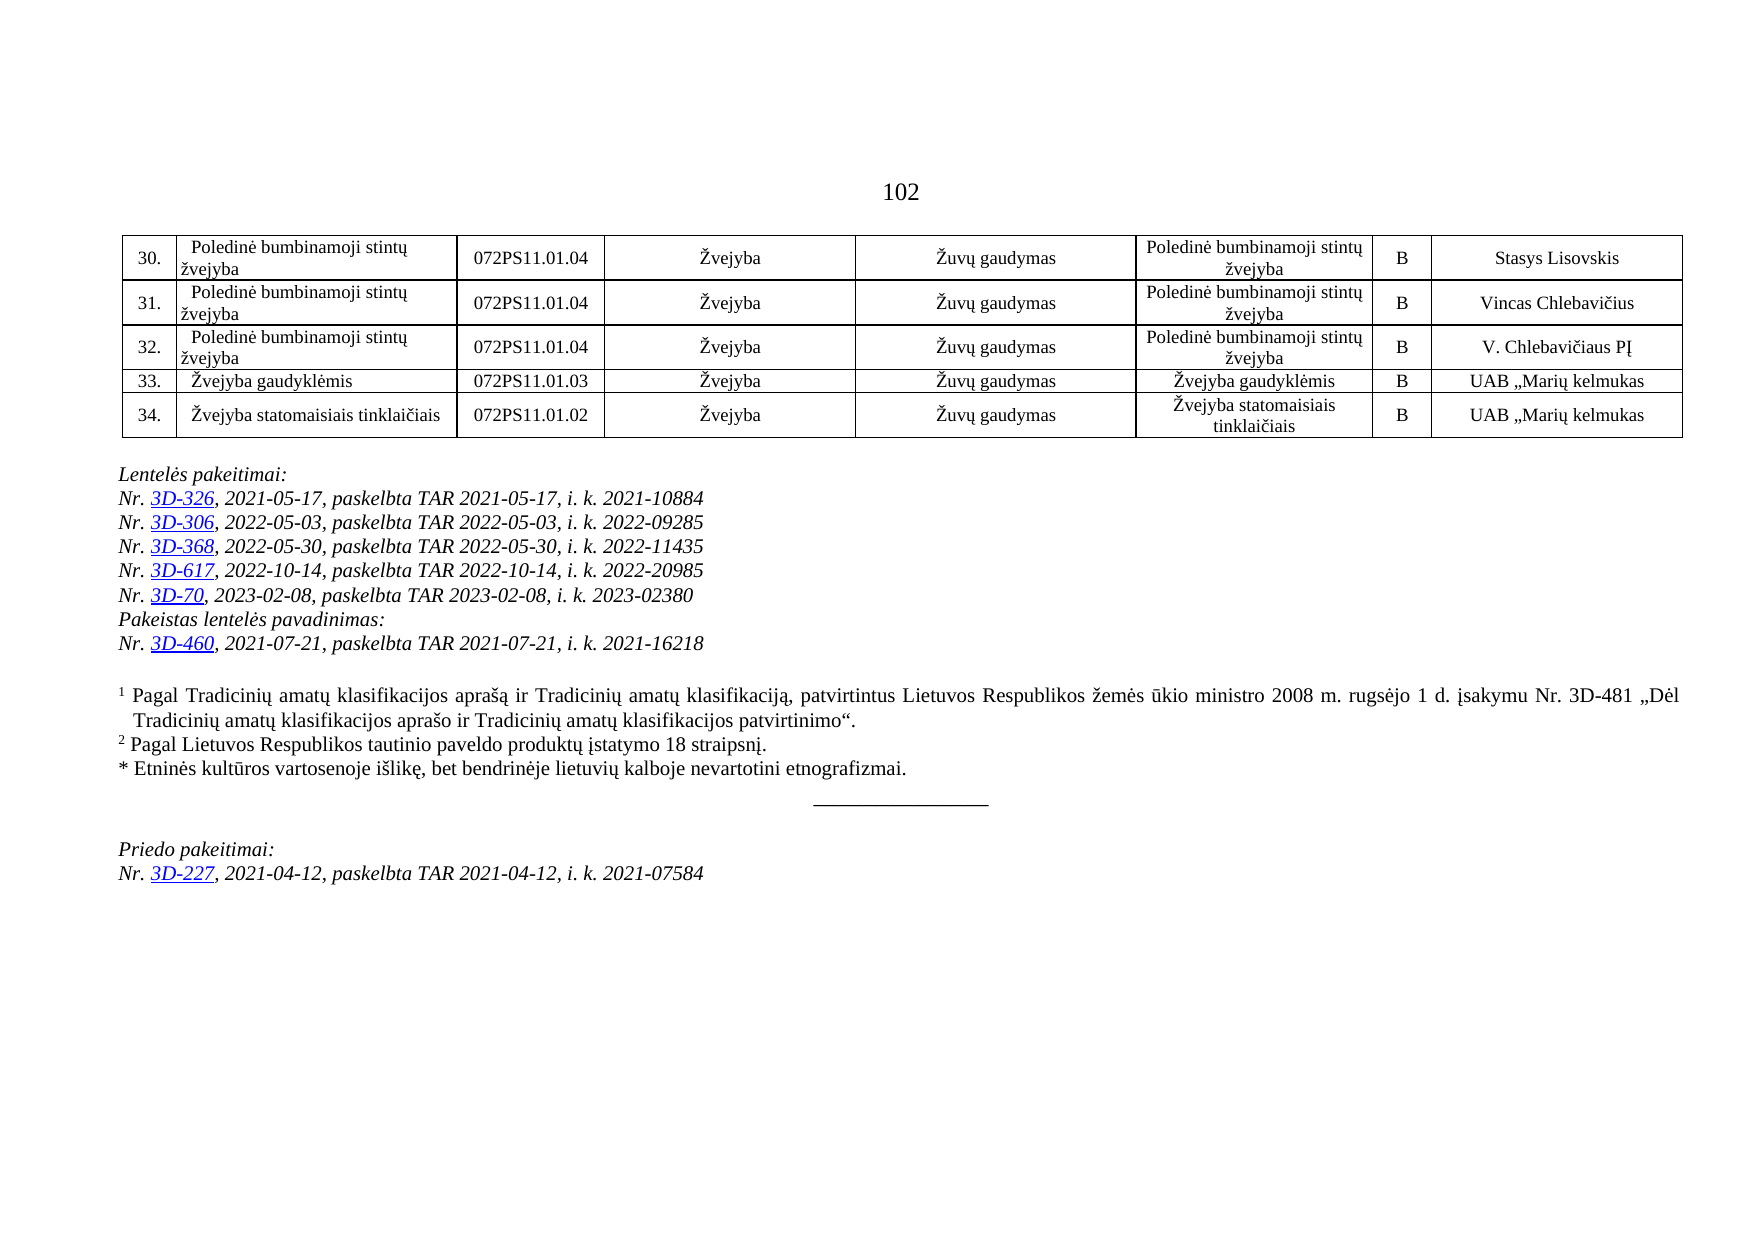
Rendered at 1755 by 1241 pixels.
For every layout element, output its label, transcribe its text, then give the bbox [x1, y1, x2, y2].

table_cell Poledinė bumbinamoji stintų žvejyba [177, 236, 456, 279]
table_cell 072PS11.01.02 [458, 393, 604, 437]
table_cell Poledinė bumbinamoji stintų žvejyba [1137, 281, 1372, 324]
text Nr. 3D-306, 2022-05-03, paskelbta TAR 2022-05-03, i. k. 2022-09285 [118, 510, 1683, 534]
table_cell Žuvų gaudymas [856, 326, 1135, 369]
text Pakeistas lentelės pavadinimas: [118, 607, 1683, 631]
table_cell UAB „Marių kelmukas [1432, 370, 1682, 392]
table_cell 072PS11.01.04 [458, 236, 604, 279]
table_cell Žvejyba statomaisiais tinklaičiais [177, 393, 456, 437]
table_cell 072PS11.01.03 [458, 370, 604, 392]
table_cell B [1373, 393, 1431, 437]
table_cell Žvejyba [605, 281, 855, 324]
table_cell 32. [123, 326, 176, 369]
table_cell Žvejyba statomaisiais tinklaičiais [1137, 393, 1372, 437]
table_cell Žvejyba [605, 326, 855, 369]
table_cell Žuvų gaudymas [856, 236, 1135, 279]
text 2 Pagal Lietuvos Respublikоs tautinio paveldo produktų įstatymo 18 straipsnį. [118, 732, 1683, 756]
table_cell B [1373, 370, 1431, 392]
table_cell UAB „Marių kelmukas [1432, 393, 1682, 437]
table_cell Žvejyba [605, 236, 855, 279]
text Nr. 3D-368, 2022-05-30, paskelbta TAR 2022-05-30, i. k. 2022-11435 [118, 534, 1683, 558]
text Nr. 3D-460, 2021-07-21, paskelbta TAR 2021-07-21, i. k. 2021-16218 [118, 631, 1683, 655]
table_cell B [1373, 281, 1431, 324]
text Nr. 3D-70, 2023-02-08, paskelbta TAR 2023-02-08, i. k. 2023-02380 [118, 582, 1683, 607]
table_cell Žuvų gaudymas [856, 370, 1135, 392]
text ______________ [118, 780, 1683, 808]
text Nr. 3D-617, 2022-10-14, paskelbta TAR 2022-10-14, i. k. 2022-20985 [118, 558, 1683, 582]
table_cell Poledinė bumbinamoji stintų žvejyba [1137, 236, 1372, 279]
table_cell Vincas Chlebavičius [1432, 281, 1682, 324]
table_cell Poledinė bumbinamoji stintų žvejyba [1137, 326, 1372, 369]
text 1 Pagal Tradicinių amatų klasifikacijos aprašą ir Tradicinių amatų klasifikaciją, patvirtintus Lietuvos Respublikоs žemės ūkio ministro 2008 m. rugsėjo 1 d. įsakymu Nr. 3D-481 „Dėl Tradicinių amatų klasifikacijos aprašo ir Tradicinių amatų klasifikacijos patvirtinimo“. [118, 683, 1683, 732]
table_cell Stasys Lisovskis [1432, 236, 1682, 279]
table_cell Žuvų gaudymas [856, 281, 1135, 324]
table_cell Žvejyba gaudyklėmis [177, 370, 456, 392]
table_cell Žvejyba [605, 370, 855, 392]
text * Etninės kultūros vartosenoje išlikę, bet bendrinėje lietuvių kalboje nevartotini etnografizmai. [118, 756, 1683, 780]
table_cell Žvejyba gaudyklėmis [1137, 370, 1372, 392]
table_cell 34. [123, 393, 176, 437]
table_cell Žvejyba [605, 393, 855, 437]
table_cell 072PS11.01.04 [458, 326, 604, 369]
table_cell Poledinė bumbinamoji stintų žvejyba [177, 326, 456, 369]
text Nr. 3D-227, 2021-04-12, paskelbta TAR 2021-04-12, i. k. 2021-07584 [118, 861, 1683, 885]
table_cell B [1373, 326, 1431, 369]
table_cell B [1373, 236, 1431, 279]
table_cell 30. [123, 236, 176, 279]
table_cell Žuvų gaudymas [856, 393, 1135, 437]
table_cell 31. [123, 281, 176, 324]
text Nr. 3D-326, 2021-05-17, paskelbta TAR 2021-05-17, i. k. 2021-10884 [118, 486, 1683, 510]
text Lentelės pakeitimai: [118, 462, 1683, 486]
table_cell Poledinė bumbinamoji stintų žvejyba [177, 281, 456, 324]
text Priedo pakeitimai: [118, 837, 1683, 861]
table_cell 072PS11.01.04 [458, 281, 604, 324]
table_cell 33. [123, 370, 176, 392]
table_cell V. Chlebavičiaus PĮ [1432, 326, 1682, 369]
